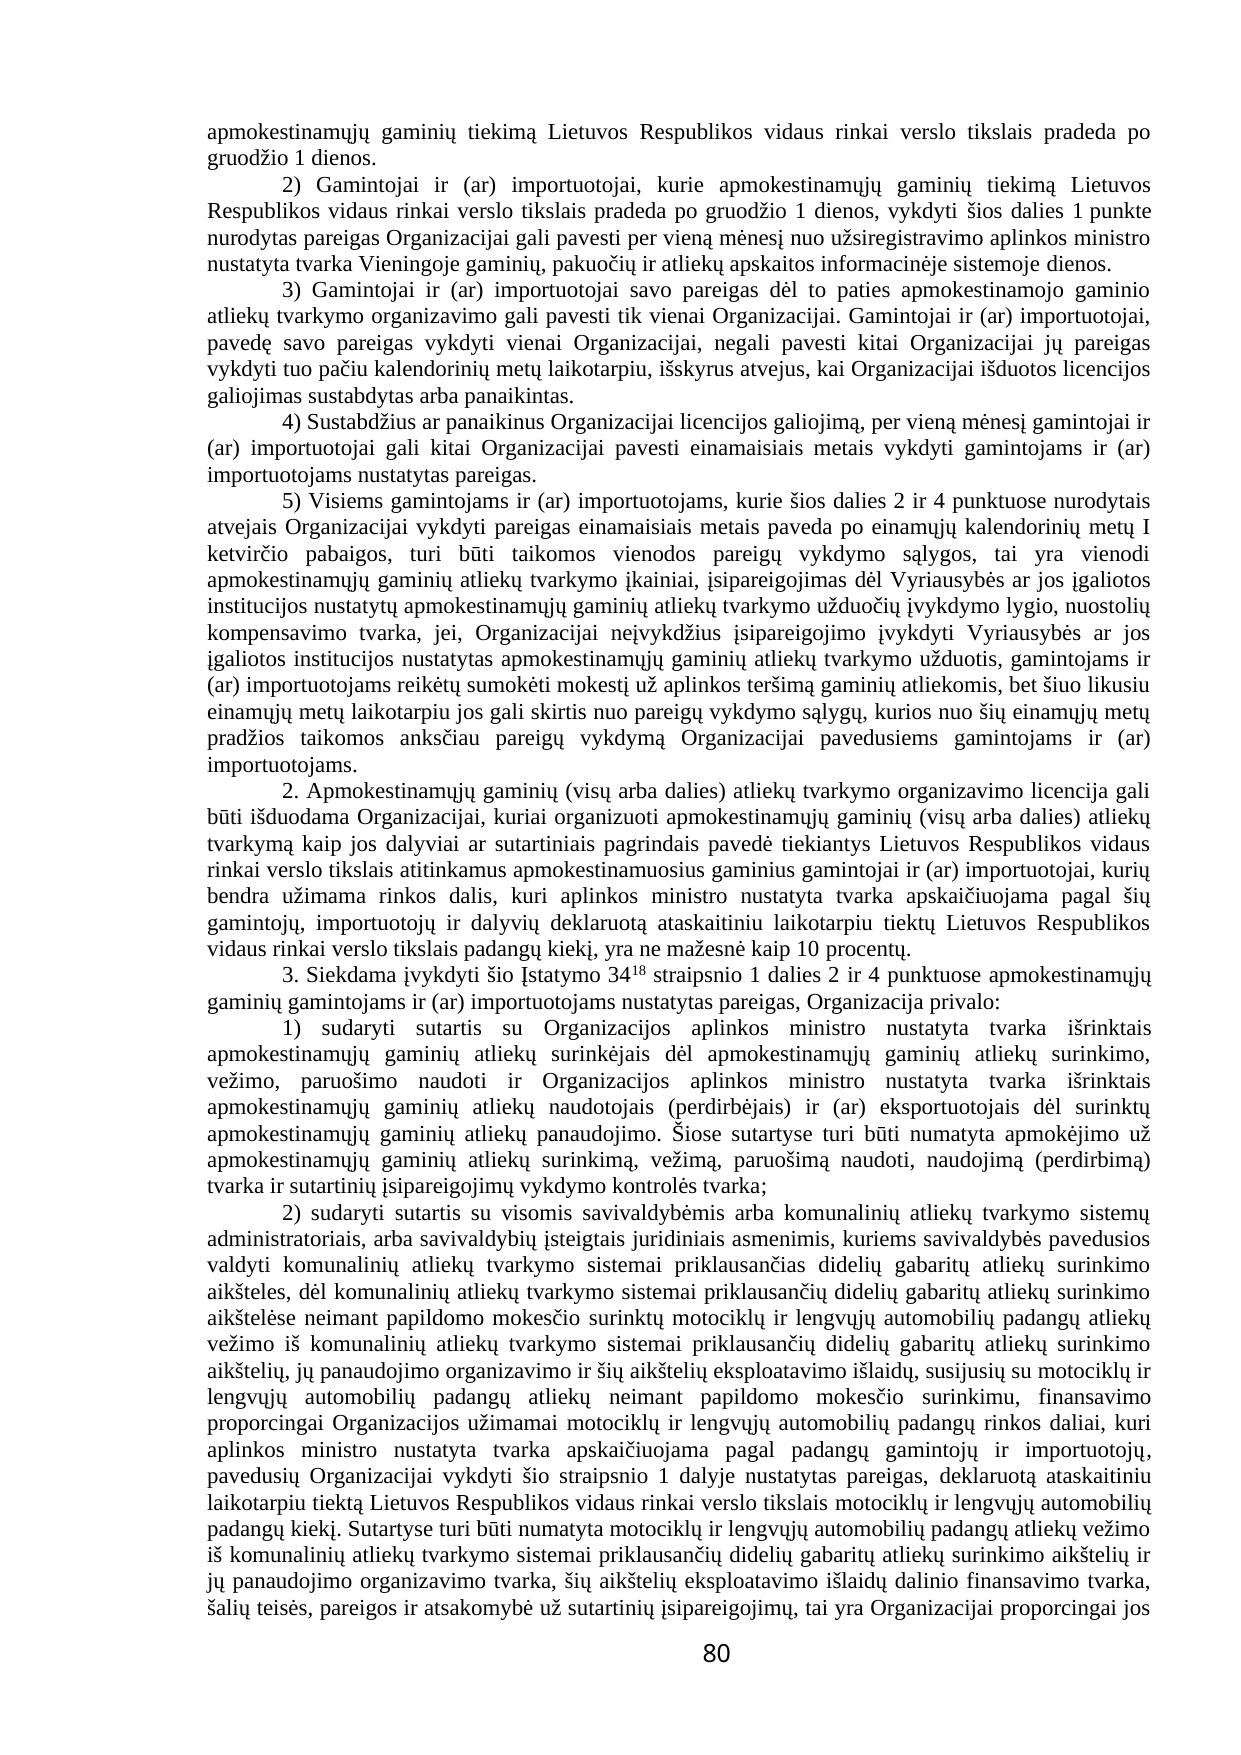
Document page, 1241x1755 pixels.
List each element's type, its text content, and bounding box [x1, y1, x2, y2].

text 5) Visiems gamintojams ir (ar) importuotojams, kurie šios dalies 2 ir 4 punktuose nurodytais atvejais Organizacijai vykdyti pareigas einamaisiais metais paveda po einamųjų kalendorinių metų I ketvirčio pabaigos, turi būti taikomos vienodos pareigų vykdymo sąlygos, tai yra vienodi apmokestinamųjų gaminių atliekų tvarkymo įkainiai, įsipareigojimas dėl Vyriausybės ar jos įgaliotos institucijos nustatytų apmokestinamųjų gaminių atliekų tvarkymo užduočių įvykdymo lygio, nuostolių kompensavimo tvarka, jei, Organizacijai neįvykdžius įsipareigojimo įvykdyti Vyriausybės ar jos įgaliotos institucijos nustatytas apmokestinamųjų gaminių atliekų tvarkymo užduotis, gamintojams ir (ar) importuotojams reikėtų sumokėti mokestį už aplinkos teršimą gaminių atliekomis, bet šiuo likusiu einamųjų metų laikotarpiu jos gali skirtis nuo pareigų vykdymo sąlygų, kurios nuo šių einamųjų metų pradžios taikomos anksčiau pareigų vykdymą Organizacijai pavedusiems gamintojams ir (ar) importuotojams. [207, 487, 1152, 777]
text 3) Gamintojai ir (ar) importuotojai savo pareigas dėl to paties apmokestinamojo gaminio atliekų tvarkymo organizavimo gali pavesti tik vienai Organizacijai. Gamintojai ir (ar) importuotojai, pavedę savo pareigas vykdyti vienai Organizacijai, negali pavesti kitai Organizacijai jų pareigas vykdyti tuo pačiu kalendorinių metų laikotarpiu, išskyrus atvejus, kai Organizacijai išduotos licencijos galiojimas sustabdytas arba panaikintas. [207, 276, 1152, 408]
text 3. Siekdama įvykdyti šio Įstatymo 3418 straipsnio 1 dalies 2 ir 4 punktuose apmokestinamųjų gaminių gamintojams ir (ar) importuotojams nustatytas pareigas, Organizacija privalo: [207, 961, 1152, 1014]
text 4) Sustabdžius ar panaikinus Organizacijai licencijos galiojimą, per vieną mėnesį gamintojai ir (ar) importuotojai gali kitai Organizacijai pavesti einamaisiais metais vykdyti gamintojams ir (ar) importuotojams nustatytas pareigas. [207, 408, 1152, 487]
text 2. Apmokestinamųjų gaminių (visų arba dalies) atliekų tvarkymo organizavimo licencija gali būti išduodama Organizacijai, kuriai organizuoti apmokestinamųjų gaminių (visų arba dalies) atliekų tvarkymą kaip jos dalyviai ar sutartiniais pagrindais pavedė tiekiantys Lietuvos Respublikos vidaus rinkai verslo tikslais atitinkamus apmokestinamuosius gaminius gamintojai ir (ar) importuotojai, kurių bendra užimama rinkos dalis, kuri aplinkos ministro nustatyta tvarka apskaičiuojama pagal šių gamintojų, importuotojų ir dalyvių deklaruotą ataskaitiniu laikotarpiu tiektų Lietuvos Respublikos vidaus rinkai verslo tikslais padangų kiekį, yra ne mažesnė kaip 10 procentų. [207, 777, 1152, 961]
text 2) sudaryti sutartis su visomis savivaldybėmis arba komunalinių atliekų tvarkymo sistemų administratoriais, arba savivaldybių įsteigtais juridiniais asmenimis, kuriems savivaldybės pavedusios valdyti komunalinių atliekų tvarkymo sistemai priklausančias didelių gabaritų atliekų surinkimo aikšteles, dėl komunalinių atliekų tvarkymo sistemai priklausančių didelių gabaritų atliekų surinkimo aikštelėse neimant papildomo mokesčio surinktų motociklų ir lengvųjų automobilių padangų atliekų vežimo iš komunalinių atliekų tvarkymo sistemai priklausančių didelių gabaritų atliekų surinkimo aikštelių, jų panaudojimo organizavimo ir šių aikštelių eksploatavimo išlaidų, susijusių su motociklų ir lengvųjų automobilių padangų atliekų neimant papildomo mokesčio surinkimu, finansavimo proporcingai Organizacijos užimamai motociklų ir lengvųjų automobilių padangų rinkos daliai, kuri aplinkos ministro nustatyta tvarka apskaičiuojama pagal padangų gamintojų ir importuotojų, pavedusių Organizacijai vykdyti šio straipsnio 1 dalyje nustatytas pareigas, deklaruotą ataskaitiniu laikotarpiu tiektą Lietuvos Respublikos vidaus rinkai verslo tikslais motociklų ir lengvųjų automobilių padangų kiekį. Sutartyse turi būti numatyta motociklų ir lengvųjų automobilių padangų atliekų vežimo iš komunalinių atliekų tvarkymo sistemai priklausančių didelių gabaritų atliekų surinkimo aikštelių ir jų panaudojimo organizavimo tvarka, šių aikštelių eksploatavimo išlaidų dalinio finansavimo tvarka, šalių teisės, pareigos ir atsakomybė už sutartinių įsipareigojimų, tai yra Organizacijai proporcingai jos [207, 1199, 1152, 1620]
text 1) sudaryti sutartis su Organizacijos aplinkos ministro nustatyta tvarka išrinktais apmokestinamųjų gaminių atliekų surinkėjais dėl apmokestinamųjų gaminių atliekų surinkimo, vežimo, paruošimo naudoti ir Organizacijos aplinkos ministro nustatyta tvarka išrinktais apmokestinamųjų gaminių atliekų naudotojais (perdirbėjais) ir (ar) eksportuotojais dėl surinktų apmokestinamųjų gaminių atliekų panaudojimo. Šiose sutartyse turi būti numatyta apmokėjimo už apmokestinamųjų gaminių atliekų surinkimą, vežimą, paruošimą naudoti, naudojimą (perdirbimą) tvarka ir sutartinių įsipareigojimų vykdymo kontrolės tvarka; [207, 1014, 1152, 1199]
text 2) Gamintojai ir (ar) importuotojai, kurie apmokestinamųjų gaminių tiekimą Lietuvos Respublikos vidaus rinkai verslo tikslais pradeda po gruodžio 1 dienos, vykdyti šios dalies 1 punkte nurodytas pareigas Organizacijai gali pavesti per vieną mėnesį nuo užsiregistravimo aplinkos ministro nustatyta tvarka Vieningoje gaminių, pakuočių ir atliekų apskaitos informacinėje sistemoje dienos. [207, 171, 1152, 276]
text apmokestinamųjų gaminių tiekimą Lietuvos Respublikos vidaus rinkai verslo tikslais pradeda po gruodžio 1 dienos. [207, 118, 1152, 171]
